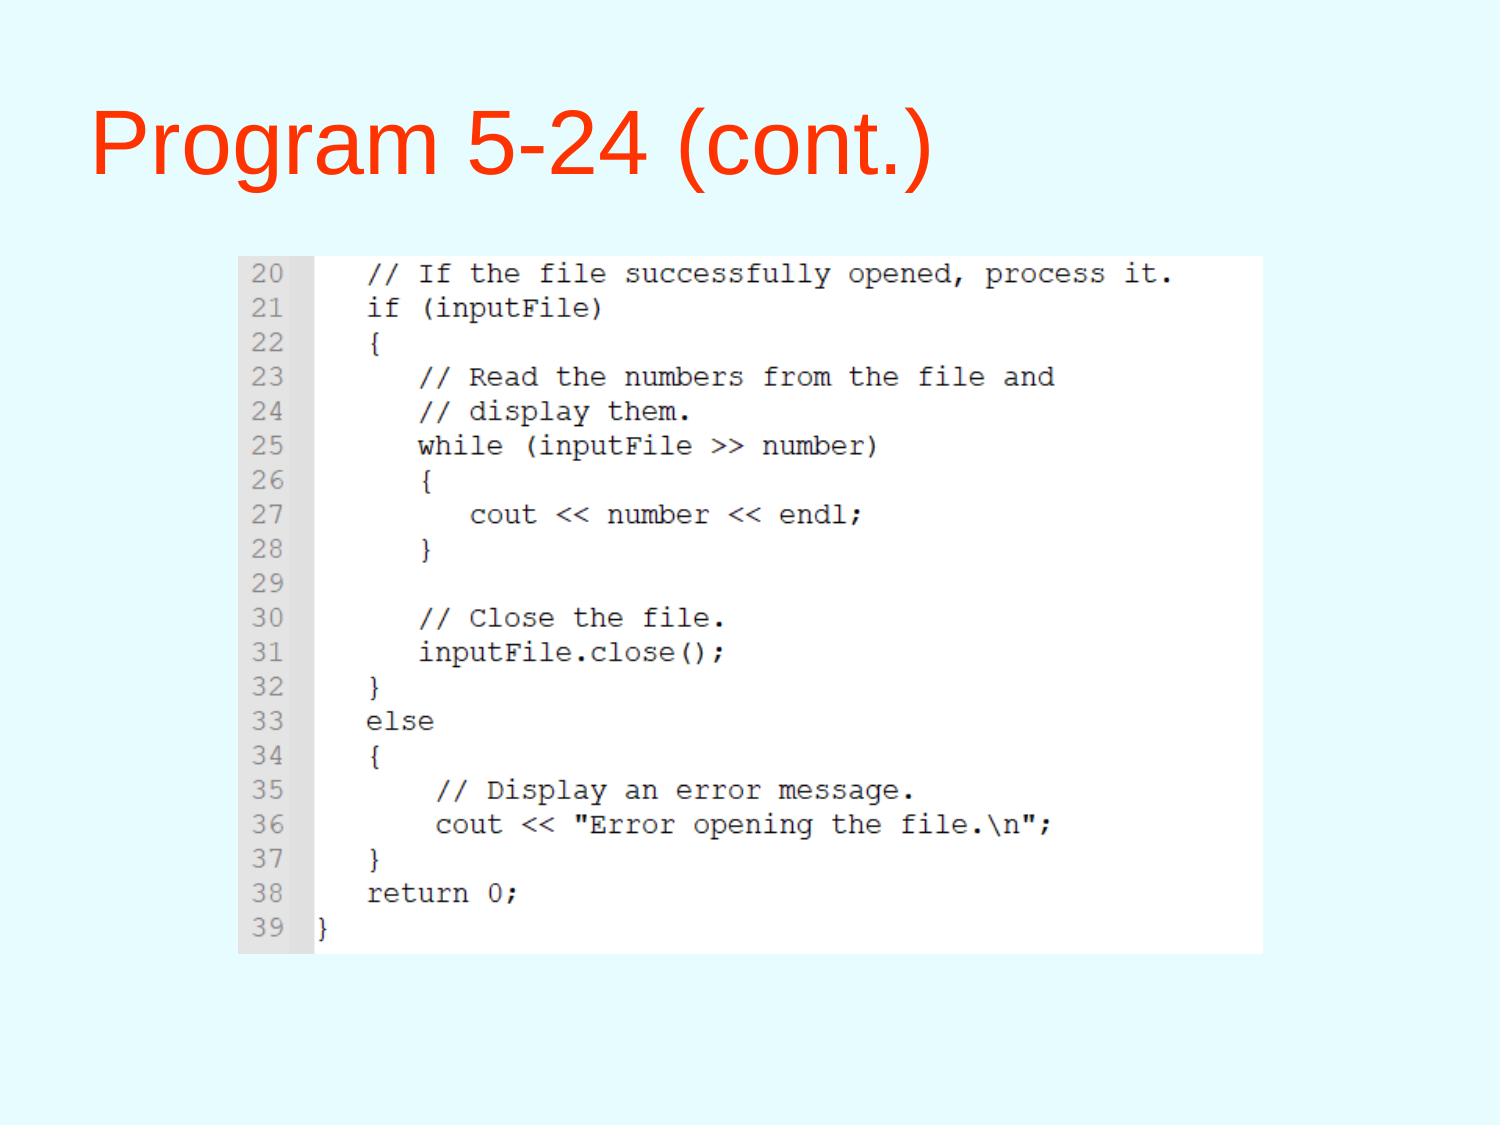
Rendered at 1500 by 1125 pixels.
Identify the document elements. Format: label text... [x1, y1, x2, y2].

picture [238, 256, 1263, 954]
title Program 5-24 (cont.) [75, 45, 1423, 231]
